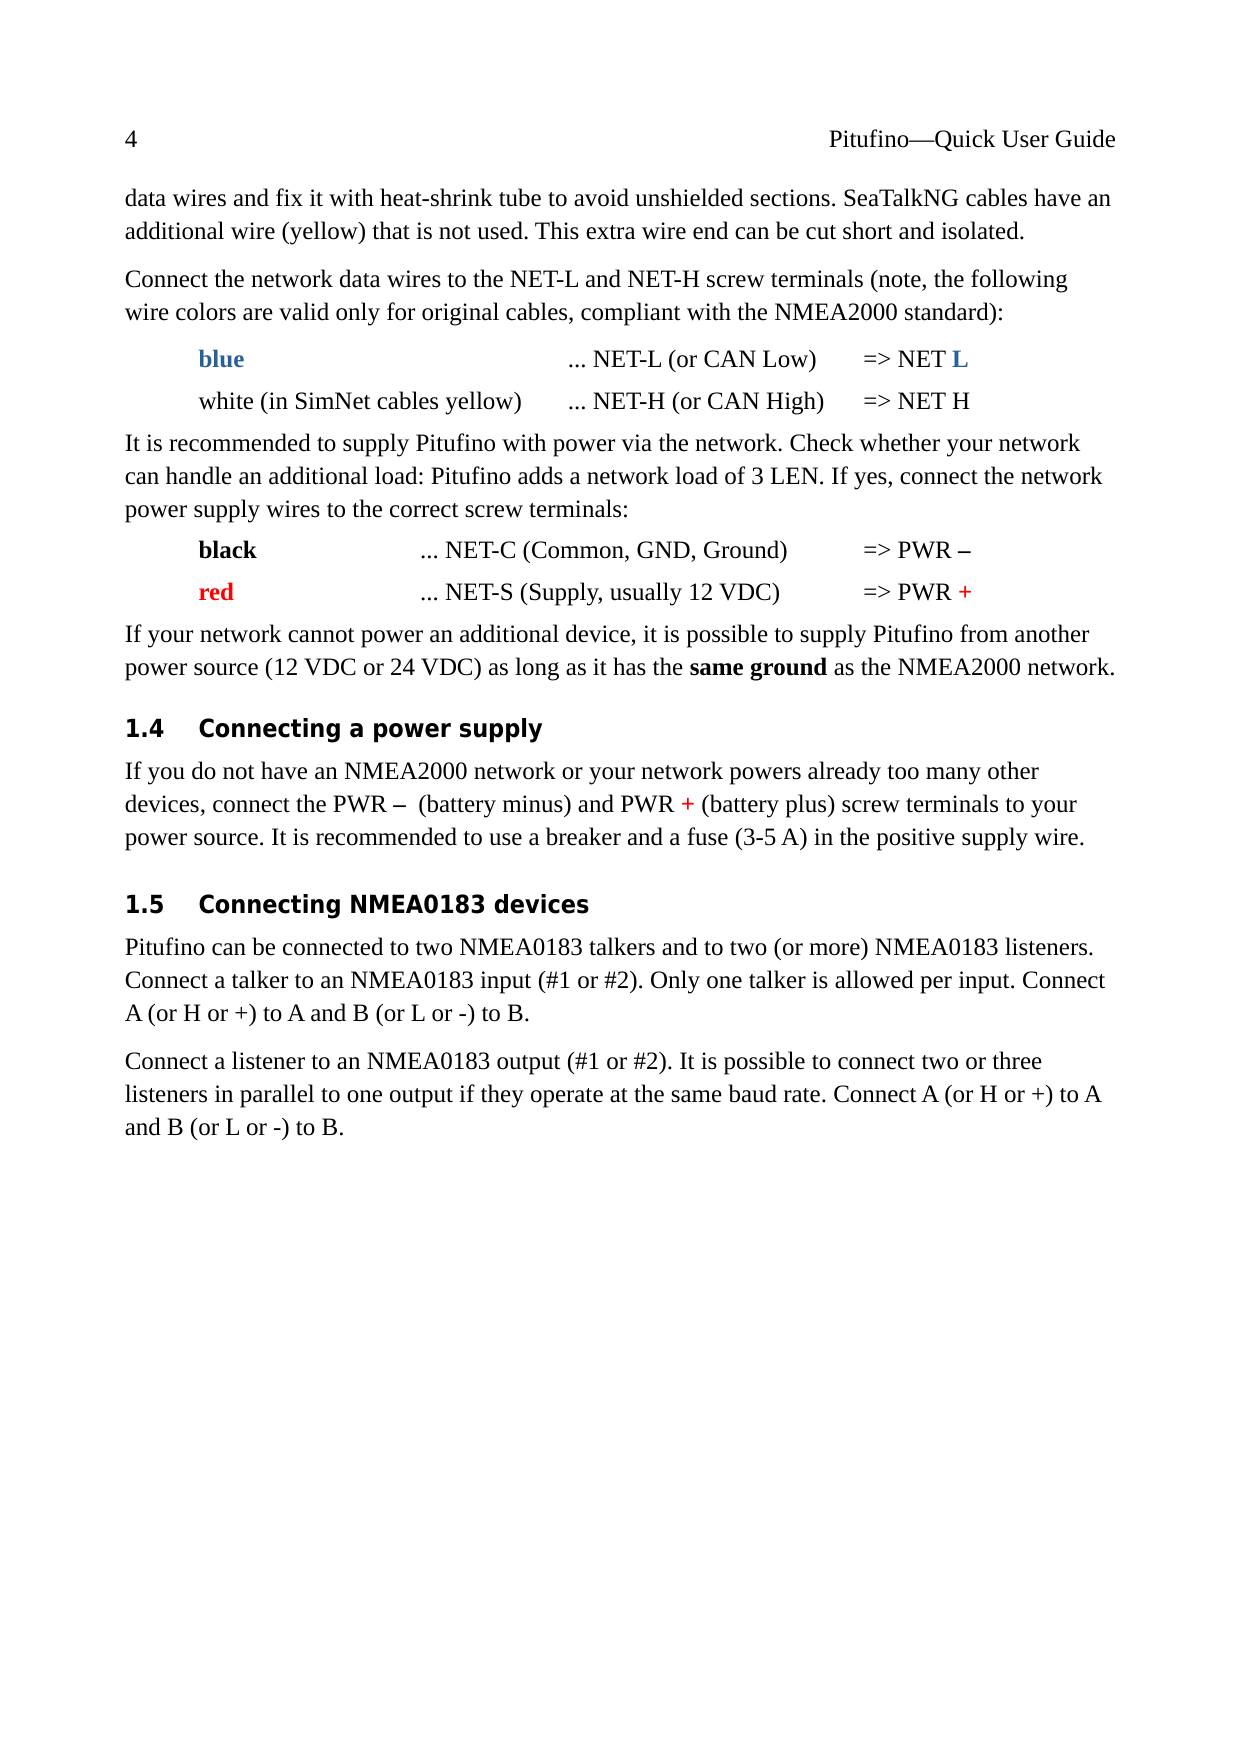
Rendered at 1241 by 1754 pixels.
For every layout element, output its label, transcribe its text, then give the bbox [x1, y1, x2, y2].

text Pitufino can be connected to two NMEA0183 talkers and to two (or more) NMEA0183 listeners. Connect a talker to an NMEA0183 input (#1 or #2). Only one talker is allowed per input. Connect A (or H or +) to A and B (or L or -) to B. [124, 932, 1116, 1027]
text If your network cannot power an additional device, it is possible to supply Pitufino from another power source (12 VDC or 24 VDC) as long as it has the same ground as the NMEA2000 network. [124, 619, 1116, 681]
text Connect the network data wires to the NET-L and NET-H screw terminals (note, the following wire colors are valid only for original cables, compliant with the NMEA2000 standard): [124, 264, 1116, 326]
text Connect a listener to an NMEA0183 output (#1 or #2). It is possible to connect two or three listeners in parallel to one output if they operate at the same baud rate. Connect A (or H or +) to A and B (or L or -) to B. [124, 1046, 1116, 1141]
subtitle Connecting a power supply [124, 714, 1116, 743]
text blue ... NET-L (or CAN Low) => NET L [124, 344, 1116, 373]
text If you do not have an NMEA2000 network or your network powers already too many other devices, connect the PWR – (battery minus) and PWR + (battery plus) screw terminals to your power source. It is recommended to use a breaker and a fuse (3-5 A) in the positive supply wire. [124, 756, 1116, 851]
subtitle Connecting NMEA0183 devices [124, 891, 1116, 920]
text black ... NET-C (Common, GND, Ground) => PWR – [124, 536, 1116, 564]
text data wires and fix it with heat-shrink tube to avoid unshielded sections. SeaTalkNG cables have an additional wire (yellow) that is not used. This extra wire end can be cut short and isolated. [124, 183, 1116, 245]
text red ... NET-S (Supply, usually 12 VDC) => PWR + [124, 577, 1116, 606]
text white (in SimNet cables yellow) ... NET-H (or CAN High) => NET H [124, 386, 1116, 415]
text It is recommended to supply Pitufino with power via the network. Check whether your network can handle an additional load: Pitufino adds a network load of 3 LEN. If yes, connect the network power supply wires to the correct screw terminals: [124, 428, 1116, 523]
